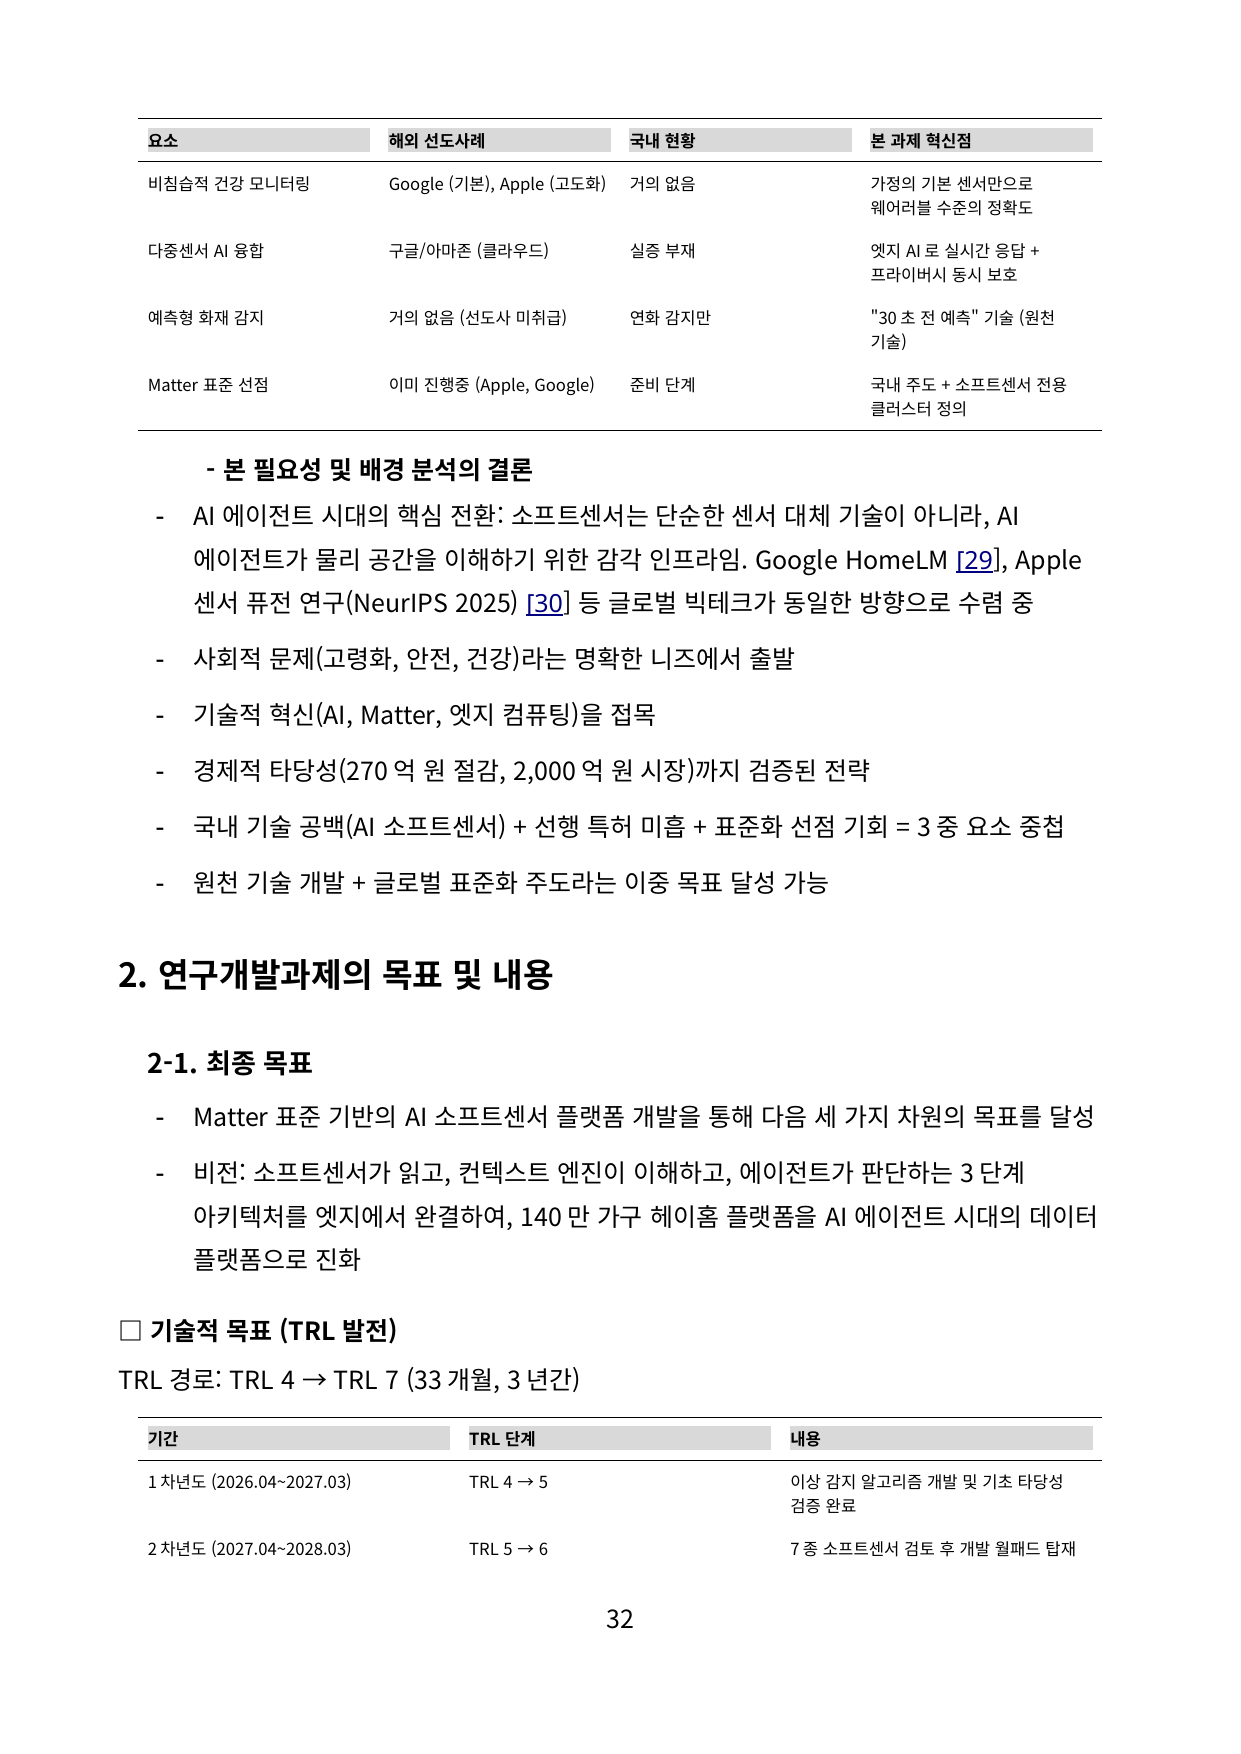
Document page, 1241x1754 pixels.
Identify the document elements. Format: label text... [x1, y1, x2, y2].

text TRL 경로: TRL 4 → TRL 7 (33개월, 3년간) [118, 1361, 1122, 1397]
table_cell 거의 없음 [620, 162, 861, 228]
table_cell 구글/아마존 (클라우드) [379, 228, 620, 295]
table_cell 7종 소프트센서 검토 후 개발 월패드 탑재 [781, 1527, 1102, 1570]
table_cell 이상 감지 알고리즘 개발 및 기초 타당성 검증 완료 [781, 1461, 1102, 1527]
table_cell TRL 4 → 5 [460, 1461, 781, 1527]
table_cell 1차년도 (2026.04~2027.03) [138, 1461, 459, 1527]
table_cell 예측형 화재 감지 [138, 295, 379, 362]
table_cell 거의 없음 (선도사 미취급) [379, 295, 620, 362]
table_header 해외 선도사례 [379, 119, 620, 161]
list 원천 기술 개발 + 글로벌 표준화 주도라는 이중 목표 달성 가능 [156, 863, 1122, 899]
subtitle 2. 연구개발과제의 목표 및 내용 [118, 949, 1122, 997]
table_cell 엣지 AI로 실시간 응답 + 프라이버시 동시 보호 [861, 228, 1102, 295]
subtitle 2-1. 최종 목표 [148, 1042, 1122, 1081]
table_header 요소 [138, 119, 379, 161]
list 기술적 혁신(AI, Matter, 엣지 컴퓨팅)을 접목 [156, 695, 1122, 732]
subtitle - 본 필요성 및 배경 분석의 결론 [207, 450, 1122, 487]
table_cell 이미 진행중 (Apple, Google) [379, 363, 620, 429]
table_cell 가정의 기본 센서만으로 웨어러블 수준의 정확도 [861, 162, 1102, 228]
table_header TRL 단계 [460, 1418, 781, 1460]
table_cell 2차년도 (2027.04~2028.03) [138, 1527, 459, 1570]
table_cell 준비 단계 [620, 363, 861, 429]
list Matter 표준 기반의 AI 소프트센서 플랫폼 개발을 통해 다음 세 가지 차원의 목표를 달성 [156, 1098, 1122, 1134]
table_cell 다중센서 AI 융합 [138, 228, 379, 295]
list 경제적 타당성(270억 원 절감, 2,000억 원 시장)까지 검증된 전략 [156, 751, 1122, 788]
table_header 기간 [138, 1418, 459, 1460]
table_cell TRL 5 → 6 [460, 1527, 781, 1570]
list 비전: 소프트센서가 읽고, 컨텍스트 엔진이 이해하고, 에이전트가 판단하는 3단계 아키텍처를 엣지에서 완결하여, 140만 가구 헤이홈 플랫폼을 AI 에이전트 시대의 데이터 플랫폼으로 진화 [156, 1154, 1122, 1277]
table_cell Matter 표준 선점 [138, 363, 379, 429]
table_cell 국내 주도 + 소프트센서 전용 클러스터 정의 [861, 363, 1102, 429]
table_cell 연화 감지만 [620, 295, 861, 362]
table_cell Google (기본), Apple (고도화) [379, 162, 620, 228]
list 국내 기술 공백(AI 소프트센서) + 선행 특허 미흡 + 표준화 선점 기회 = 3중 요소 중첩 [156, 807, 1122, 843]
list AI 에이전트 시대의 핵심 전환: 소프트센서는 단순한 센서 대체 기술이 아니라, AI 에이전트가 물리 공간을 이해하기 위한 감각 인프라임. Google HomeLM [29], Apple 센서 퓨전 연구(NeurIPS 2025) [30] 등 글로벌 빅테크가 동일한 방향으로 수렴 중 [156, 497, 1122, 620]
table_header 내용 [781, 1418, 1102, 1460]
table_cell 비침습적 건강 모니터링 [138, 162, 379, 228]
table_cell 실증 부재 [620, 228, 861, 295]
table_header 본 과제 혁신점 [861, 119, 1102, 161]
list 사회적 문제(고령화, 안전, 건강)라는 명확한 니즈에서 출발 [156, 639, 1122, 676]
table_cell "30초 전 예측" 기술 (원천 기술) [861, 295, 1102, 362]
subtitle □ 기술적 목표 (TRL 발전) [118, 1311, 1122, 1348]
table_header 국내 현황 [620, 119, 861, 161]
